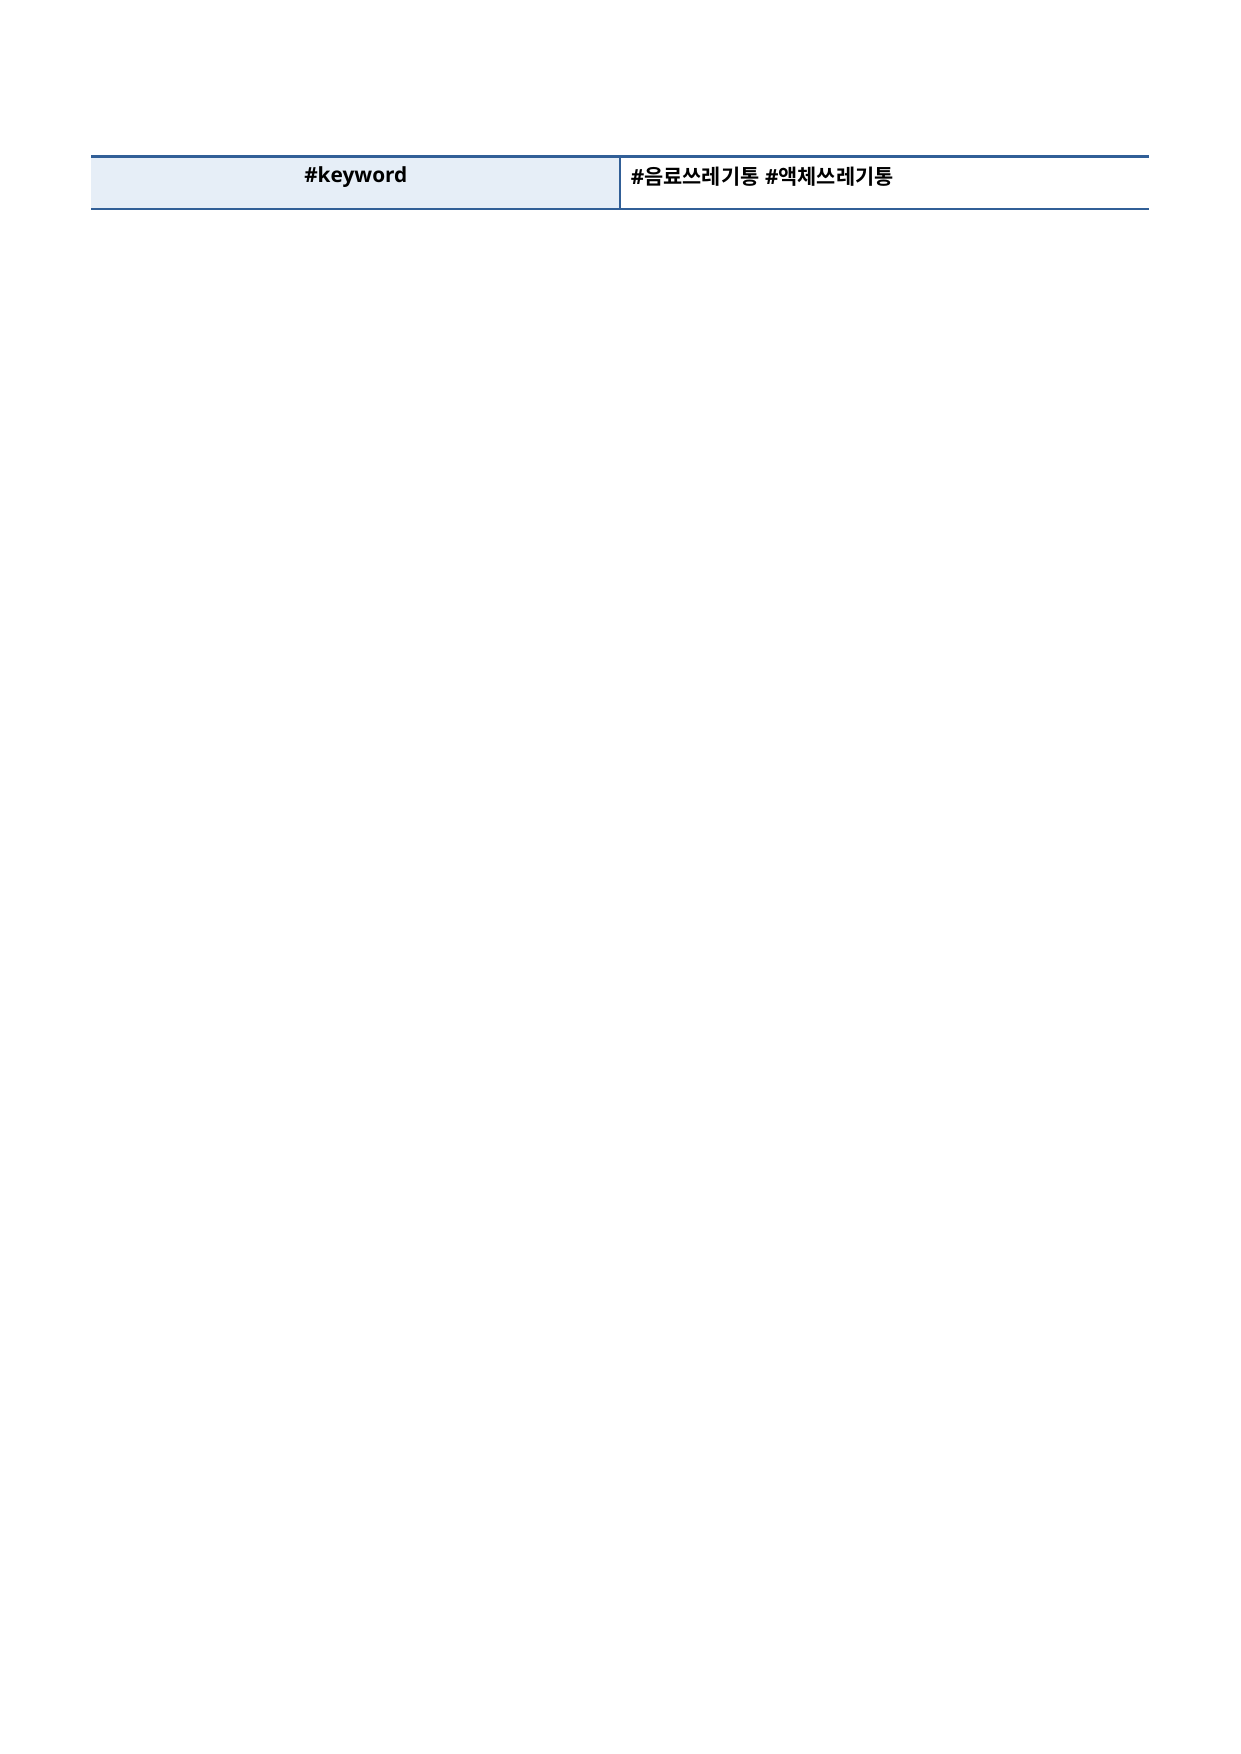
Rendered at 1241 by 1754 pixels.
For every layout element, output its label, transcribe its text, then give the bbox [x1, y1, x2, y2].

table_header #keyword [91, 158, 619, 208]
table_header #음료쓰레기통 #액체쓰레기통 [621, 158, 1149, 208]
